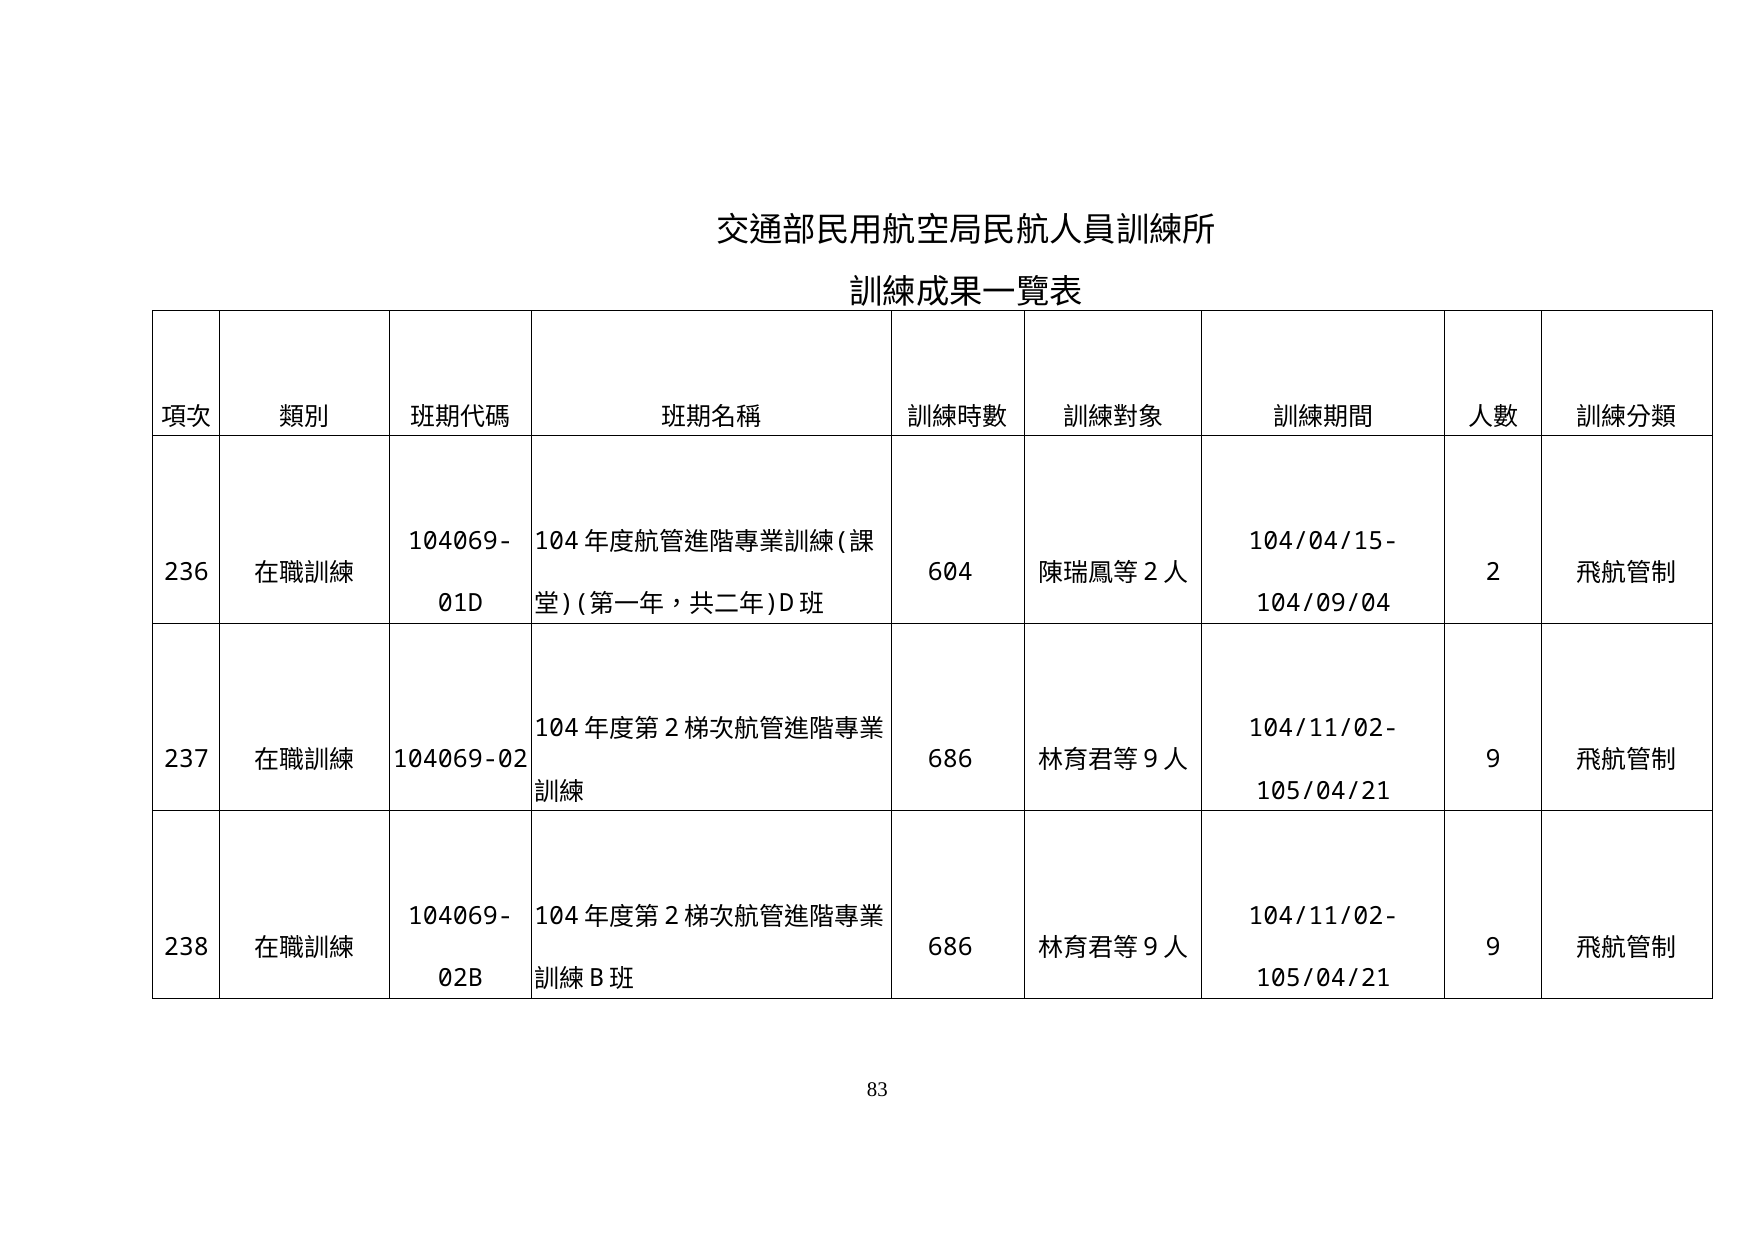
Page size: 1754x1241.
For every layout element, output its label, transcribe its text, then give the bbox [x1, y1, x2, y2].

table_cell 236 [153, 436, 219, 623]
table_cell 2 [1445, 436, 1541, 623]
table_header 交通部民用航空局民航人員訓練所 [220, 185, 1712, 248]
table_cell 9 [1445, 624, 1541, 810]
table_cell 104069-02 [390, 624, 531, 810]
table_cell 104069-02B [390, 811, 531, 998]
table_cell 類別 [220, 311, 389, 435]
table_cell 在職訓練 [220, 436, 389, 623]
table_cell 飛航管制 [1542, 811, 1712, 998]
table_cell [153, 248, 219, 310]
table_cell 686 [892, 811, 1024, 998]
table_cell 訓練對象 [1025, 311, 1201, 435]
table_cell 9 [1445, 811, 1541, 998]
table_cell 604 [892, 436, 1024, 623]
table_header [153, 185, 219, 248]
table_cell 104/11/02-105/04/21 [1202, 624, 1444, 810]
table_cell 在職訓練 [220, 624, 389, 810]
table_cell 訓練成果一覽表 [220, 248, 1712, 310]
table_cell 104年度第2梯次航管進階專業訓練B班 [532, 811, 891, 998]
table_cell 班期代碼 [390, 311, 531, 435]
table_cell 104069-01D [390, 436, 531, 623]
table_cell 在職訓練 [220, 811, 389, 998]
table_cell 104/11/02-105/04/21 [1202, 811, 1444, 998]
table_cell 238 [153, 811, 219, 998]
table_cell 237 [153, 624, 219, 810]
table_cell 訓練期間 [1202, 311, 1444, 435]
table_cell 飛航管制 [1542, 624, 1712, 810]
table_cell 項次 [153, 311, 219, 435]
table_cell 104年度第2梯次航管進階專業訓練 [532, 624, 891, 810]
table_cell 104年度航管進階專業訓練(課堂)(第一年，共二年)D班 [532, 436, 891, 623]
table_cell 訓練時數 [892, 311, 1024, 435]
table_cell 飛航管制 [1542, 436, 1712, 623]
table_cell 班期名稱 [532, 311, 891, 435]
table_cell 686 [892, 624, 1024, 810]
table_cell 104/04/15-104/09/04 [1202, 436, 1444, 623]
table_cell 陳瑞鳳等2人 [1025, 436, 1201, 623]
table_cell 訓練分類 [1542, 311, 1712, 435]
table_cell 林育君等9人 [1025, 624, 1201, 810]
table_cell 人數 [1445, 311, 1541, 435]
table_cell 林育君等9人 [1025, 811, 1201, 998]
